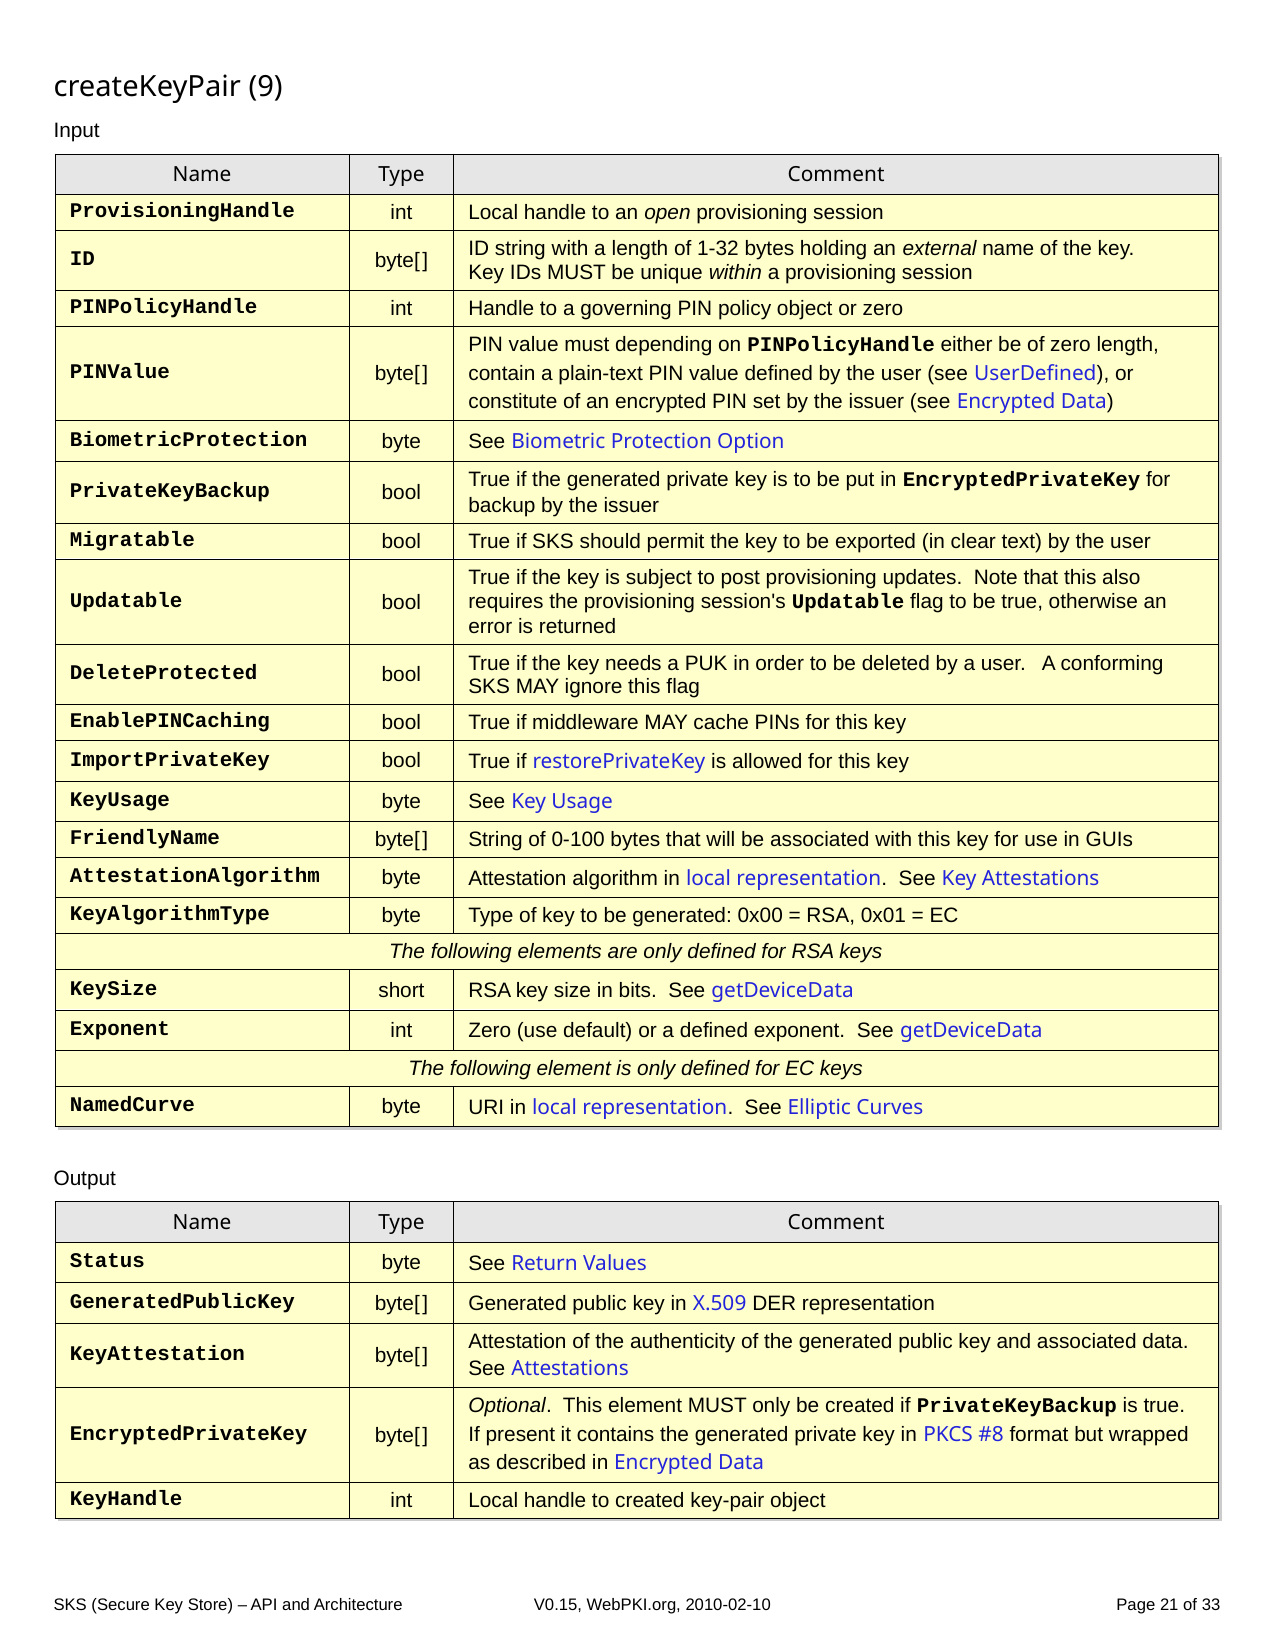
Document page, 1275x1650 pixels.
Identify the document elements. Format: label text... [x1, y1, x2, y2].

table_cell KeyAlgorithmType [56, 898, 349, 933]
table_cell bool [350, 645, 453, 704]
table_cell True if middleware MAY cache PINs for this key [454, 705, 1218, 740]
table_cell Optional. This element MUST only be created if PrivateKeyBackup is true. If present it contains the generated private key in PKCS #8 format but wrapped as described in Encrypted Data [454, 1388, 1218, 1482]
table_cell byte [350, 421, 453, 461]
table_cell ProvisioningHandle [56, 195, 349, 230]
table_cell Attestation of the authenticity of the generated public key and associated data. See Attestations [454, 1324, 1218, 1387]
table_cell RSA key size in bits. See getDeviceData [454, 970, 1218, 1009]
table_cell int [350, 1011, 453, 1050]
table_cell EncryptedPrivateKey [56, 1388, 349, 1482]
table_cell bool [350, 741, 453, 781]
table_cell short [350, 970, 453, 1009]
table_cell bool [350, 524, 453, 558]
table_cell Local handle to created key-pair object [454, 1483, 1218, 1518]
table_cell PINPolicyHandle [56, 291, 349, 326]
table_cell True if restorePrivateKey is allowed for this key [454, 741, 1218, 781]
table_header Type [350, 1202, 453, 1242]
table_cell Local handle to an open provisioning session [454, 195, 1218, 230]
table_cell True if the key needs a PUK in order to be deleted by a user. A conforming SKS MAY ignore this flag [454, 645, 1218, 704]
table_cell BiometricProtection [56, 421, 349, 461]
table_cell byte [350, 898, 453, 933]
table_header Name [56, 1202, 349, 1242]
table_cell Attestation algorithm in local representation. See Key Attestations [454, 858, 1218, 897]
table_cell bool [350, 705, 453, 740]
table_cell The following elements are only defined for RSA keys [56, 934, 1218, 969]
table_cell PINValue [56, 327, 349, 420]
table_cell byte⁮[ ] [350, 1283, 453, 1323]
table_cell Status [56, 1243, 349, 1282]
table_cell KeySize [56, 970, 349, 1009]
table_cell See Key Usage [454, 782, 1218, 821]
table_cell String of 0-100 bytes that will be associated with this key for use in GUIs [454, 822, 1218, 857]
table_cell EnablePINCaching [56, 705, 349, 740]
table_cell FriendlyName [56, 822, 349, 857]
table_cell See Return Values [454, 1243, 1218, 1282]
table_cell Type of key to be generated: 0x00 = RSA, 0x01 = EC [454, 898, 1218, 933]
table_cell PrivateKeyBackup [56, 462, 349, 523]
table_cell byte⁮[ ] [350, 327, 453, 420]
table_cell byte⁮ [350, 1087, 453, 1126]
table_cell byte⁮[ ] [350, 1324, 453, 1387]
table_cell byte [350, 1243, 453, 1282]
table_header Name [56, 155, 349, 194]
table_header Comment [454, 155, 1218, 194]
table_cell int [350, 1483, 453, 1518]
table_cell ImportPrivateKey [56, 741, 349, 781]
table_cell True if SKS should permit the key to be exported (in clear text) by the user [454, 524, 1218, 558]
table_cell byte⁮[ ] [350, 822, 453, 857]
text Output [53, 1166, 1221, 1190]
table_cell Generated public key in X.509 DER representation [454, 1283, 1218, 1323]
table_cell Zero (use default) or a defined exponent. See getDeviceData [454, 1011, 1218, 1050]
table_cell KeyAttestation [56, 1324, 349, 1387]
table_cell byte⁮[ ] [350, 1388, 453, 1482]
table_cell KeyUsage [56, 782, 349, 821]
table_cell The following element is only defined for EC keys [56, 1051, 1218, 1086]
table_cell URI in local representation. See Elliptic Curves [454, 1087, 1218, 1126]
table_cell PIN value must depending on PINPolicyHandle either be of zero length, contain a plain-text PIN value defined by the user (see UserDefined), or constitute of an encrypted PIN set by the issuer (see Encrypted Data) [454, 327, 1218, 420]
table_cell Migratable [56, 524, 349, 558]
table_header Type [350, 155, 453, 194]
table_cell True if the generated private key is to be put in EncryptedPrivateKey for backup by the issuer [454, 462, 1218, 523]
table_cell bool [350, 462, 453, 523]
table_cell True if the key is subject to post provisioning updates. Note that this also requires the provisioning session's Updatable flag to be true, otherwise an error is returned [454, 560, 1218, 644]
table_cell GeneratedPublicKey [56, 1283, 349, 1323]
table_cell See Biometric Protection Option [454, 421, 1218, 461]
table_cell NamedCurve [56, 1087, 349, 1126]
table_cell int [350, 291, 453, 326]
table_cell KeyHandle [56, 1483, 349, 1518]
table_cell ID [56, 231, 349, 290]
table_cell Exponent [56, 1011, 349, 1050]
table_header Comment [454, 1202, 1218, 1242]
table_cell byte⁮ [350, 858, 453, 897]
table_cell Updatable [56, 560, 349, 644]
table_cell Handle to a governing PIN policy object or zero [454, 291, 1218, 326]
table_cell bool [350, 560, 453, 644]
table_cell ID string with a length of 1-32 bytes holding an external name of the key. Key IDs MUST be unique within a provisioning session [454, 231, 1218, 290]
table_cell byte⁮[ ] [350, 231, 453, 290]
table_cell AttestationAlgorithm [56, 858, 349, 897]
table_cell byte [350, 782, 453, 821]
table_cell int [350, 195, 453, 230]
subtitle createKeyPair (9) [53, 66, 1221, 105]
table_cell DeleteProtected [56, 645, 349, 704]
text Input [53, 118, 1221, 142]
